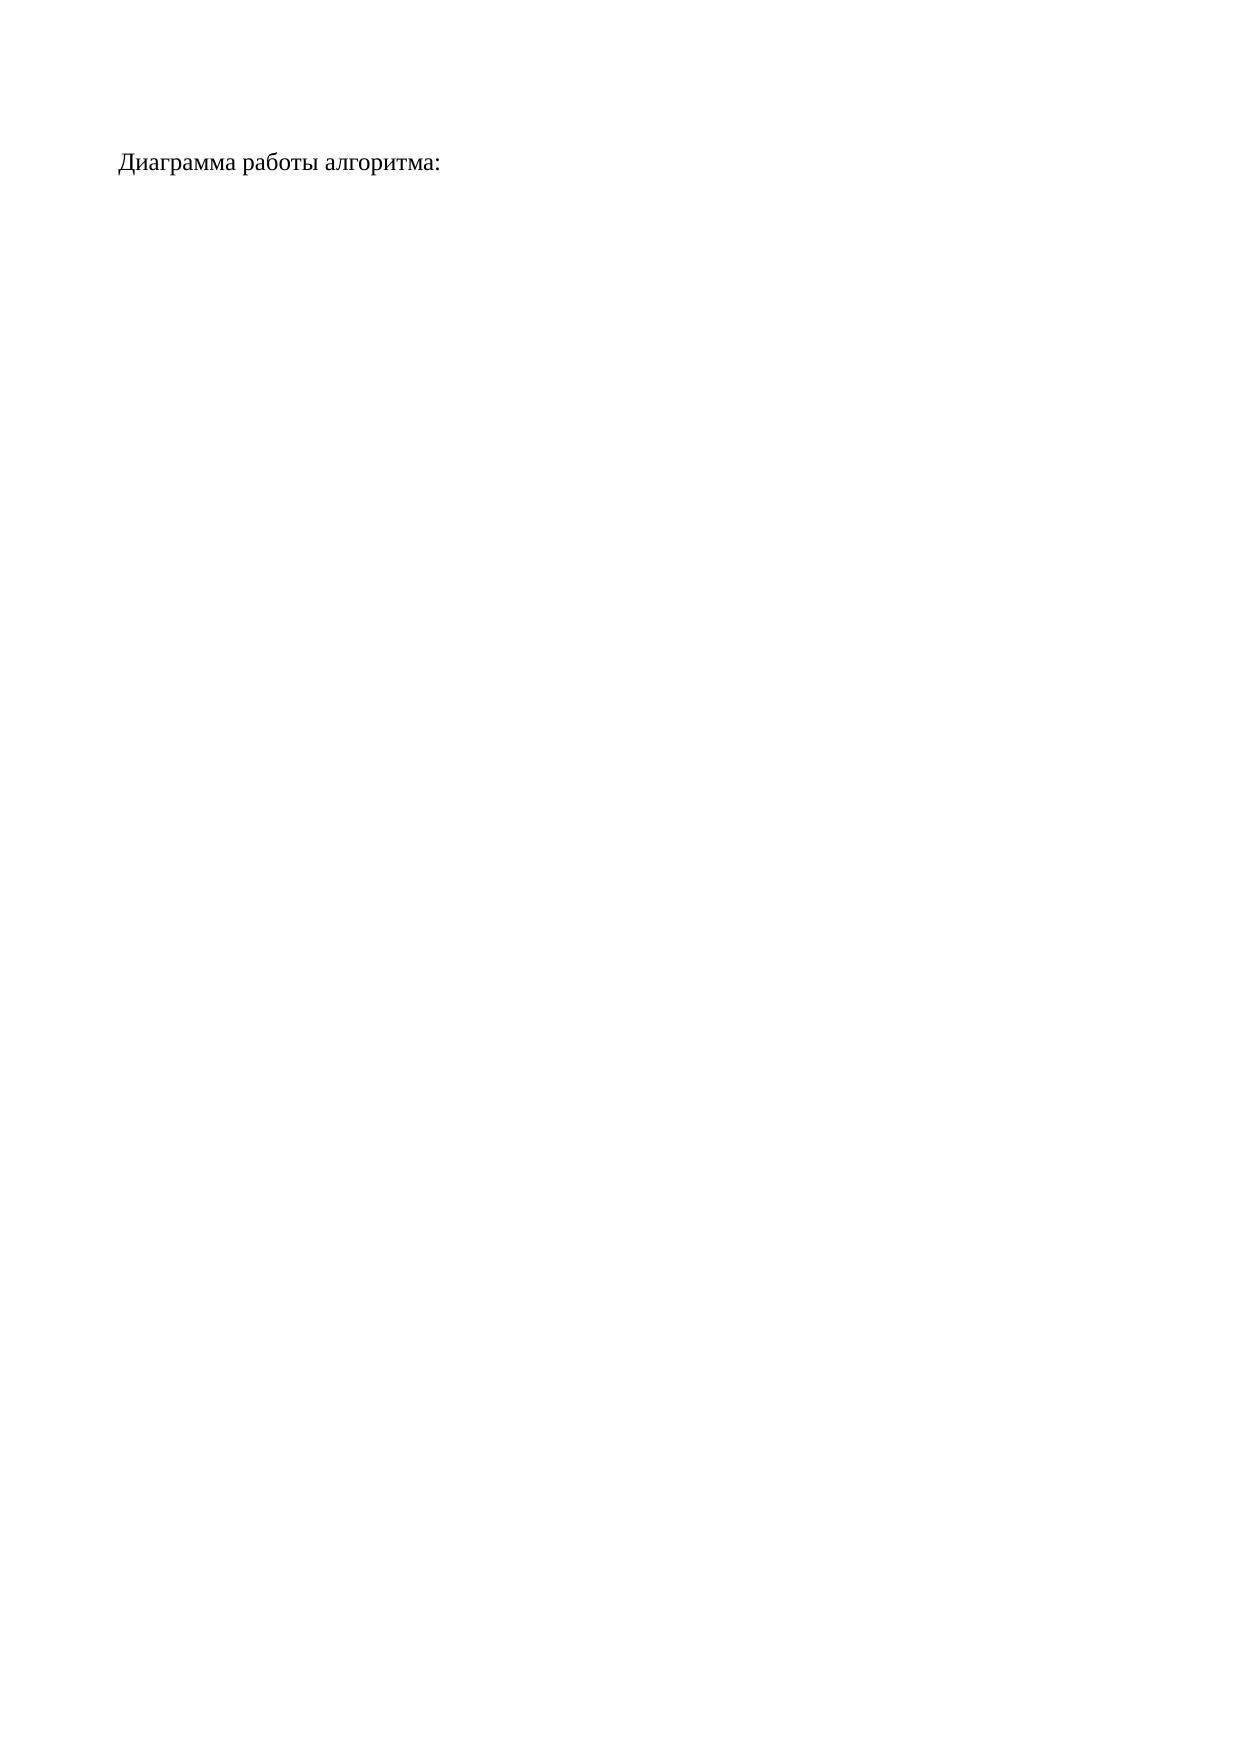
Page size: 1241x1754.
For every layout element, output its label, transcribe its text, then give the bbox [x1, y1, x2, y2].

text Диаграмма работы алгоритма: [118, 147, 1122, 176]
